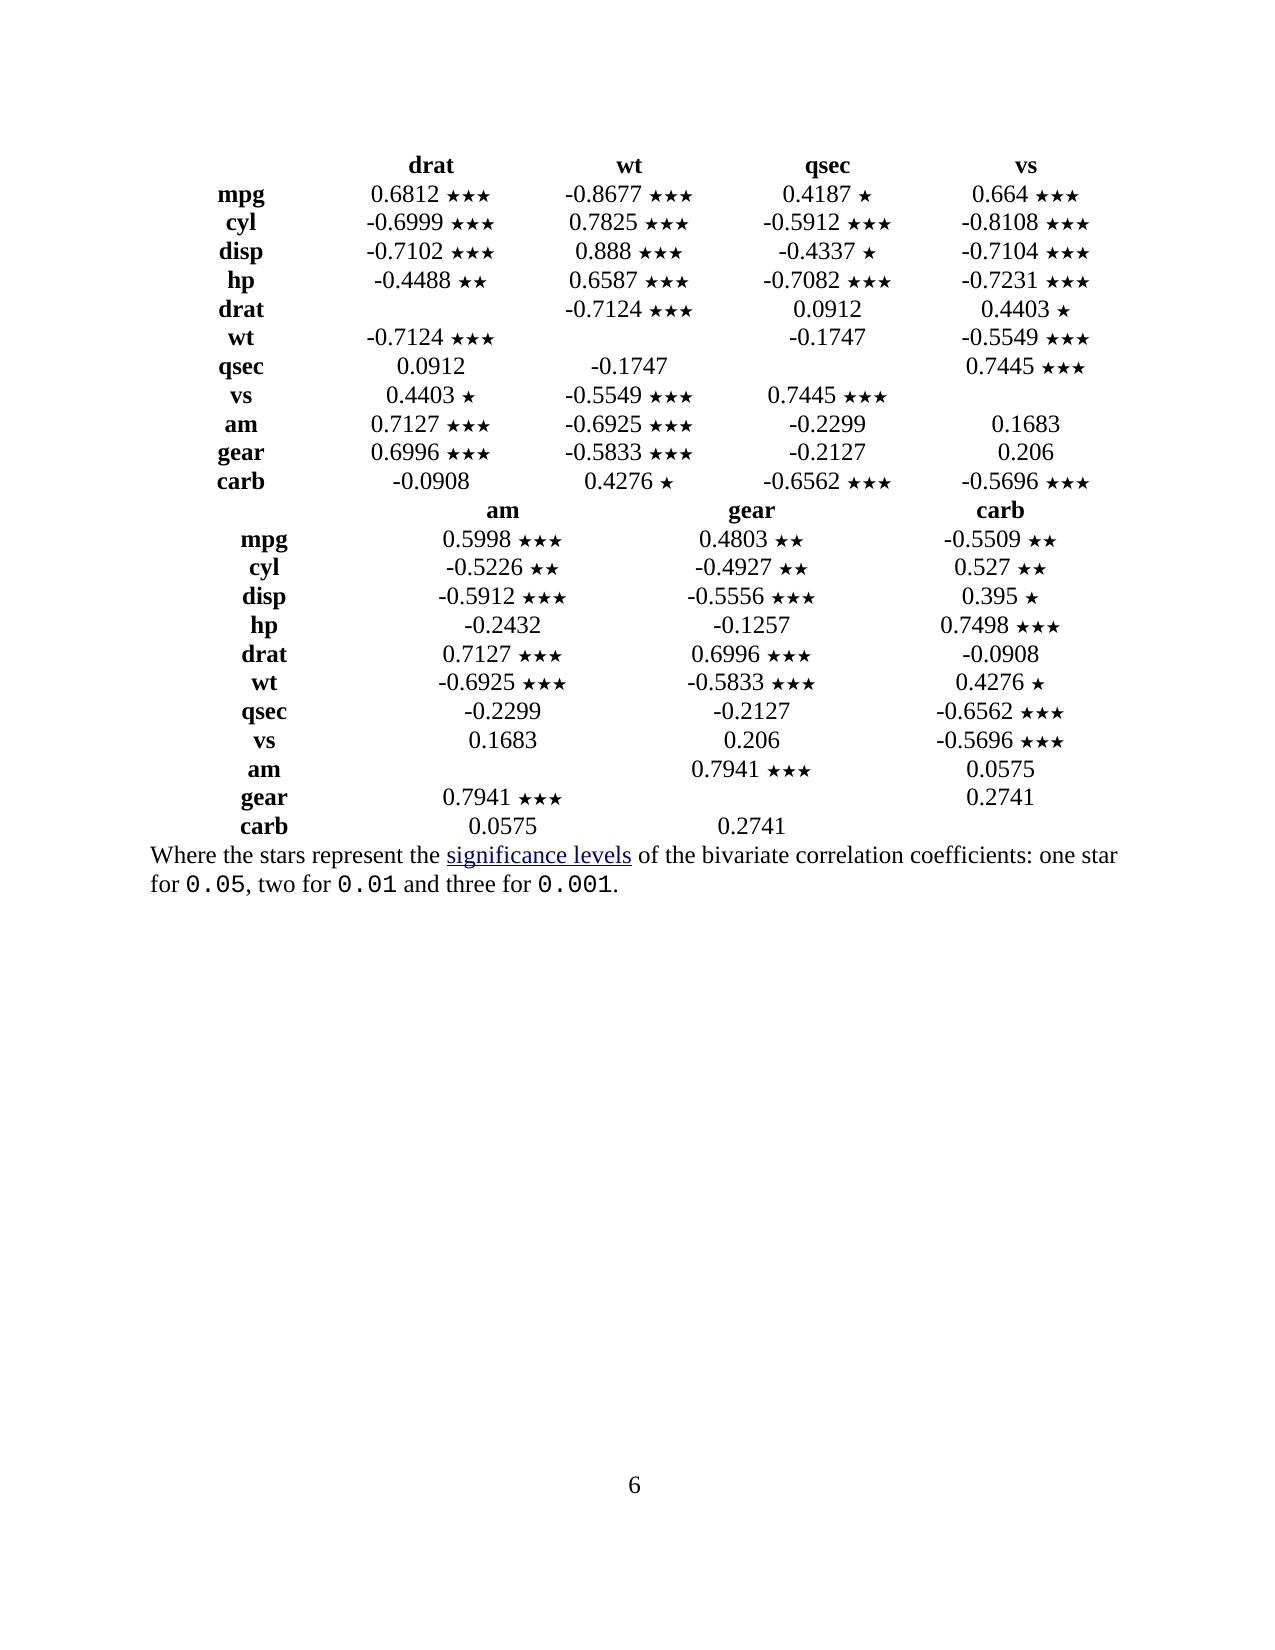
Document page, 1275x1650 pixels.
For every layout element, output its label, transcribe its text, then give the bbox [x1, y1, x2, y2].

table_cell 0.4803 ★★ [627, 524, 876, 552]
table_cell -0.5509 ★★ [876, 524, 1125, 552]
table_cell carb [150, 811, 378, 840]
table_cell gear [150, 783, 378, 811]
table_cell -0.5549 ★★★ [530, 380, 728, 409]
table_cell -0.0908 [876, 639, 1125, 667]
table_cell qsec [150, 351, 332, 380]
table_header vs [927, 150, 1125, 179]
table_cell 0.206 [627, 725, 876, 754]
table_cell drat [150, 294, 332, 322]
table_cell 0.2741 [627, 811, 876, 840]
table_cell 0.6996 ★★★ [627, 639, 876, 667]
table_header gear [627, 495, 876, 524]
table_cell -0.2127 [627, 696, 876, 725]
table_cell 0.206 [927, 438, 1125, 466]
table_cell -0.4488 ★★ [332, 265, 530, 294]
table_cell -0.7104 ★★★ [927, 236, 1125, 265]
table_cell 0.7498 ★★★ [876, 610, 1125, 639]
table_cell 0.7127 ★★★ [332, 409, 530, 437]
table_cell [927, 380, 1125, 409]
table_cell -0.7102 ★★★ [332, 236, 530, 265]
table_cell 0.888 ★★★ [530, 236, 728, 265]
table_cell vs [150, 380, 332, 409]
table_cell -0.7231 ★★★ [927, 265, 1125, 294]
table_cell carb [150, 466, 332, 495]
table_cell -0.6925 ★★★ [530, 409, 728, 437]
table_cell 0.527 ★★ [876, 553, 1125, 581]
table_cell 0.6587 ★★★ [530, 265, 728, 294]
table_cell 0.7445 ★★★ [728, 380, 927, 409]
table_cell 0.0575 [378, 811, 627, 840]
table_header am [378, 495, 627, 524]
table_cell 0.1683 [378, 725, 627, 754]
table_cell cyl [150, 553, 378, 581]
table_cell 0.4403 ★ [927, 294, 1125, 322]
table_cell disp [150, 236, 332, 265]
table_cell -0.7124 ★★★ [530, 294, 728, 322]
table_cell -0.6562 ★★★ [876, 696, 1125, 725]
table_header wt [530, 150, 728, 179]
table_cell [728, 351, 927, 380]
table_cell -0.5556 ★★★ [627, 581, 876, 610]
table_header drat [332, 150, 530, 179]
table_cell 0.0575 [876, 754, 1125, 782]
table_cell 0.4403 ★ [332, 380, 530, 409]
table_cell wt [150, 668, 378, 696]
table_cell am [150, 754, 378, 782]
table_cell 0.7127 ★★★ [378, 639, 627, 667]
table_cell mpg [150, 524, 378, 552]
table_cell [378, 754, 627, 782]
table_cell 0.4276 ★ [530, 466, 728, 495]
table_cell -0.5912 ★★★ [378, 581, 627, 610]
table_cell mpg [150, 179, 332, 207]
table_cell 0.7941 ★★★ [627, 754, 876, 782]
table_cell [627, 783, 876, 811]
table_cell 0.4187 ★ [728, 179, 927, 207]
table_cell cyl [150, 208, 332, 236]
table_cell -0.2127 [728, 438, 927, 466]
table_cell [530, 323, 728, 351]
table_cell -0.6562 ★★★ [728, 466, 927, 495]
table_cell -0.7124 ★★★ [332, 323, 530, 351]
table_header [150, 495, 378, 524]
table_cell hp [150, 265, 332, 294]
table_cell -0.5549 ★★★ [927, 323, 1125, 351]
table_cell -0.4337 ★ [728, 236, 927, 265]
table_cell 0.7445 ★★★ [927, 351, 1125, 380]
table_cell -0.5833 ★★★ [627, 668, 876, 696]
table_header carb [876, 495, 1125, 524]
table_cell -0.1257 [627, 610, 876, 639]
table_cell am [150, 409, 332, 437]
table_cell hp [150, 610, 378, 639]
table_cell -0.8677 ★★★ [530, 179, 728, 207]
table_cell -0.5833 ★★★ [530, 438, 728, 466]
table_cell 0.4276 ★ [876, 668, 1125, 696]
table_cell qsec [150, 696, 378, 725]
table_cell 0.395 ★ [876, 581, 1125, 610]
table_cell [876, 811, 1125, 840]
table_cell 0.6996 ★★★ [332, 438, 530, 466]
table_cell -0.0908 [332, 466, 530, 495]
table_cell -0.5696 ★★★ [876, 725, 1125, 754]
table_cell -0.4927 ★★ [627, 553, 876, 581]
table_cell 0.5998 ★★★ [378, 524, 627, 552]
table_cell -0.1747 [728, 323, 927, 351]
table_cell 0.2741 [876, 783, 1125, 811]
table_cell -0.2299 [378, 696, 627, 725]
table_cell 0.0912 [332, 351, 530, 380]
table_cell -0.8108 ★★★ [927, 208, 1125, 236]
table_header [150, 150, 332, 179]
table_cell -0.2299 [728, 409, 927, 437]
text Where the stars represent the significance levels of the bivariate correlation coefficients: one star for 0.05, two for 0.01 and three for 0.001. [150, 840, 1125, 899]
table_cell 0.7941 ★★★ [378, 783, 627, 811]
table_cell disp [150, 581, 378, 610]
table_cell 0.6812 ★★★ [332, 179, 530, 207]
table_cell [332, 294, 530, 322]
table_cell -0.6999 ★★★ [332, 208, 530, 236]
table_cell wt [150, 323, 332, 351]
table_cell -0.5696 ★★★ [927, 466, 1125, 495]
table_cell gear [150, 438, 332, 466]
table_cell -0.2432 [378, 610, 627, 639]
table_cell drat [150, 639, 378, 667]
table_cell 0.664 ★★★ [927, 179, 1125, 207]
table_cell -0.6925 ★★★ [378, 668, 627, 696]
table_cell 0.0912 [728, 294, 927, 322]
table_cell -0.7082 ★★★ [728, 265, 927, 294]
table_cell 0.1683 [927, 409, 1125, 437]
table_cell -0.5912 ★★★ [728, 208, 927, 236]
table_cell -0.5226 ★★ [378, 553, 627, 581]
table_cell 0.7825 ★★★ [530, 208, 728, 236]
table_cell -0.1747 [530, 351, 728, 380]
table_header qsec [728, 150, 927, 179]
table_cell vs [150, 725, 378, 754]
